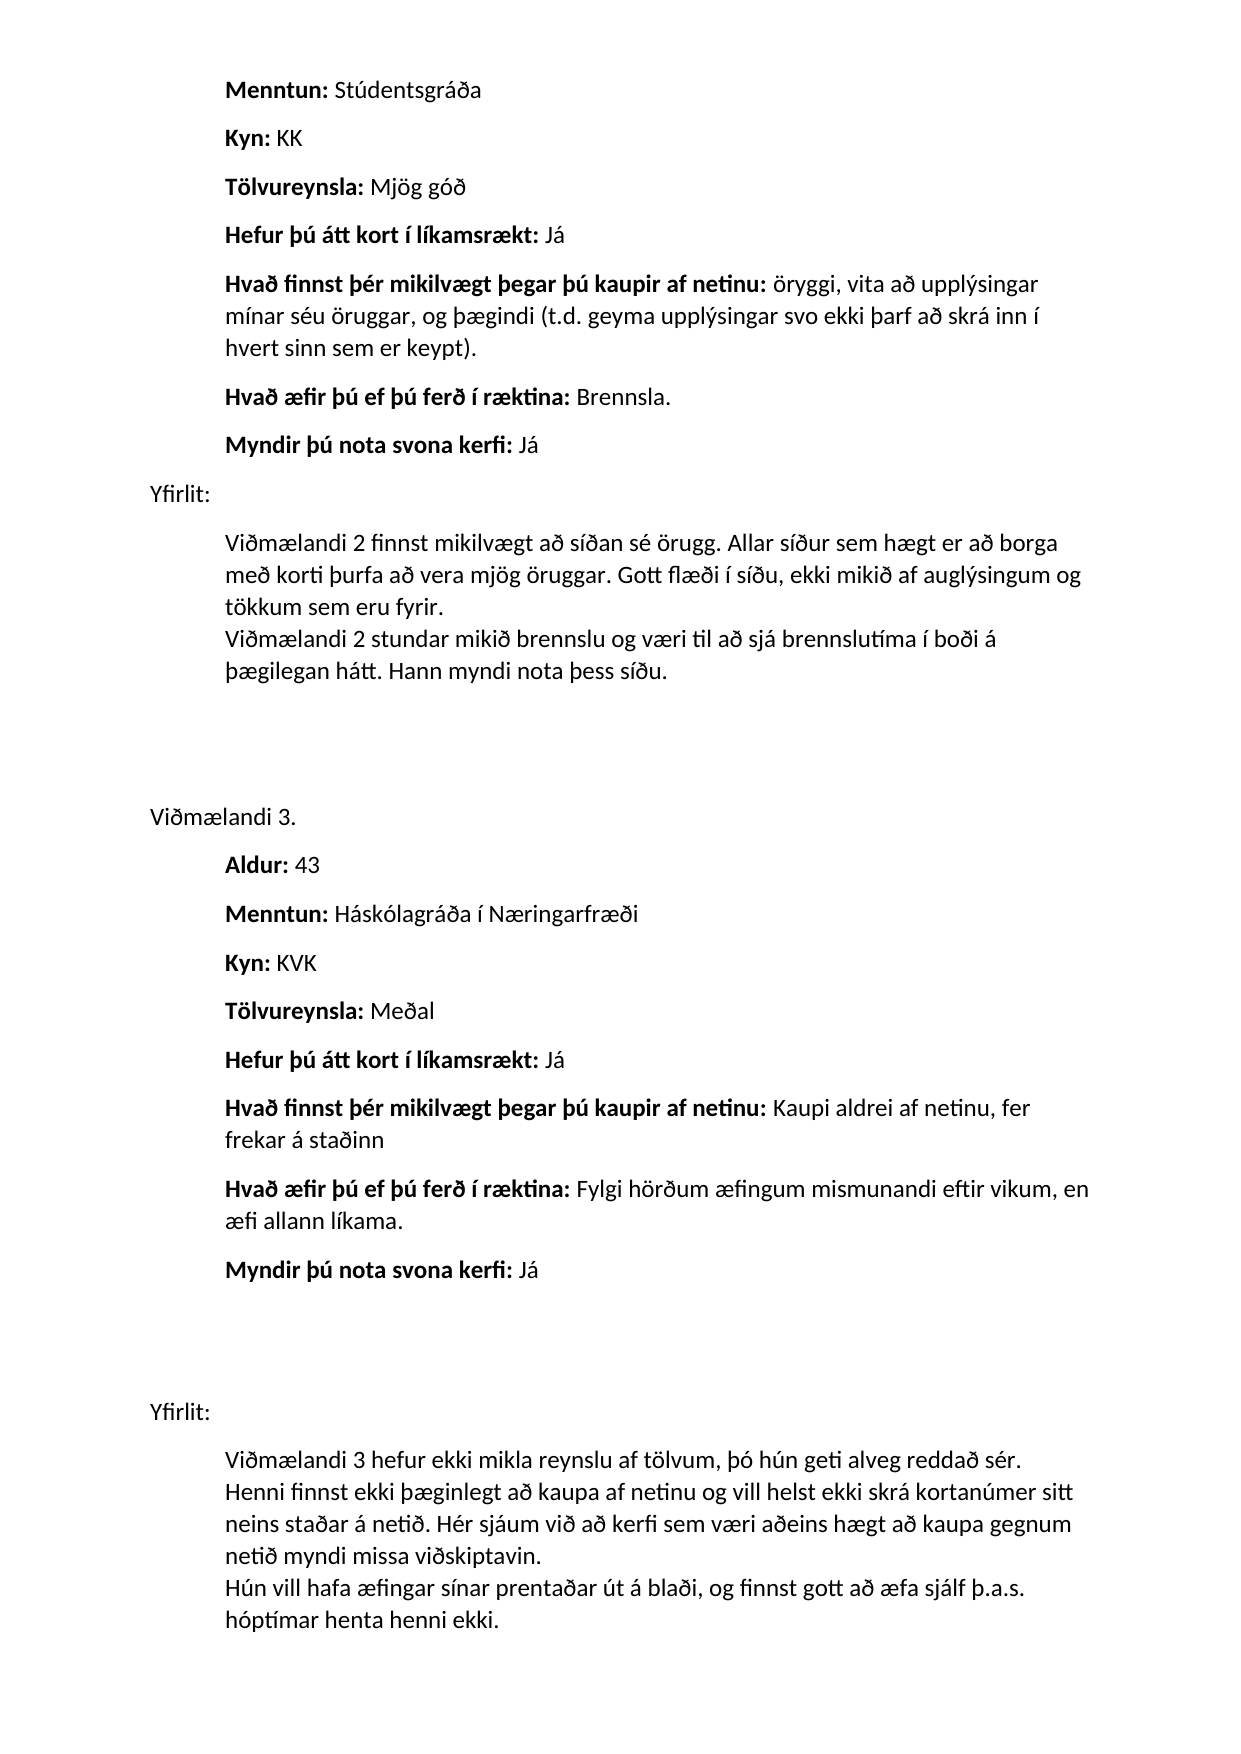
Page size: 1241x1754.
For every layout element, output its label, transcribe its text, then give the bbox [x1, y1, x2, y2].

text Viðmælandi 3. [150, 801, 1090, 831]
text Hefur þú átt kort í líkamsrækt: Já [225, 220, 1090, 250]
text Hvað finnst þér mikilvægt þegar þú kaupir af netinu: öryggi, vita að upplýsingar mínar séu öruggar, og þægindi (t.d. geyma upplýsingar svo ekki þarf að skrá inn í hvert sinn sem er keypt). [225, 268, 1090, 363]
text Hvað æfir þú ef þú ferð í ræktina: Brennsla. [225, 381, 1090, 411]
text Kyn: KK [225, 122, 1090, 153]
text Menntun: Háskólagráða í Næringarfræði [225, 898, 1090, 928]
text Tölvureynsla: Mjög góð [225, 171, 1090, 202]
text Viðmælandi 2 finnst mikilvægt að síðan sé örugg. Allar síður sem hægt er að borga með korti þurfa að vera mjög öruggar. Gott flæði í síðu, ekki mikið af auglýsingum og tökkum sem eru fyrir. Viðmælandi 2 stundar mikið brennslu og væri til að sjá brennslutíma í boði á þægilegan hátt. Hann myndi nota þess síðu. [225, 527, 1090, 685]
text Myndir þú nota svona kerfi: Já [225, 1254, 1090, 1378]
text Yfirlit: [150, 1396, 1090, 1426]
text Hvað æfir þú ef þú ferð í ræktina: Fylgi hörðum æfingum mismunandi eftir vikum, en æfi allann líkama. [225, 1173, 1090, 1236]
text Hvað finnst þér mikilvægt þegar þú kaupir af netinu: Kaupi aldrei af netinu, fer frekar á staðinn [225, 1093, 1090, 1155]
text Aldur: 43 [225, 849, 1090, 880]
text Viðmælandi 3 hefur ekki mikla reynslu af tölvum, þó hún geti alveg reddað sér. Henni finnst ekki þæginlegt að kaupa af netinu og vill helst ekki skrá kortanúmer sitt neins staðar á netið. Hér sjáum við að kerfi sem væri aðeins hægt að kaupa gegnum netið myndi missa viðskiptavin. Hún vill hafa æfingar sínar prentaðar út á blaði, og finnst gott að æfa sjálf þ.a.s. hóptímar henta henni ekki. [225, 1444, 1090, 1635]
text Menntun: Stúdentsgráða [225, 74, 1090, 104]
text Kyn: KVK [225, 947, 1090, 977]
text Yfirlit: [150, 478, 1090, 509]
text Tölvureynsla: Meðal [225, 995, 1090, 1026]
text Hefur þú átt kort í líkamsrækt: Já [225, 1044, 1090, 1074]
text Myndir þú nota svona kerfi: Já [225, 429, 1090, 460]
